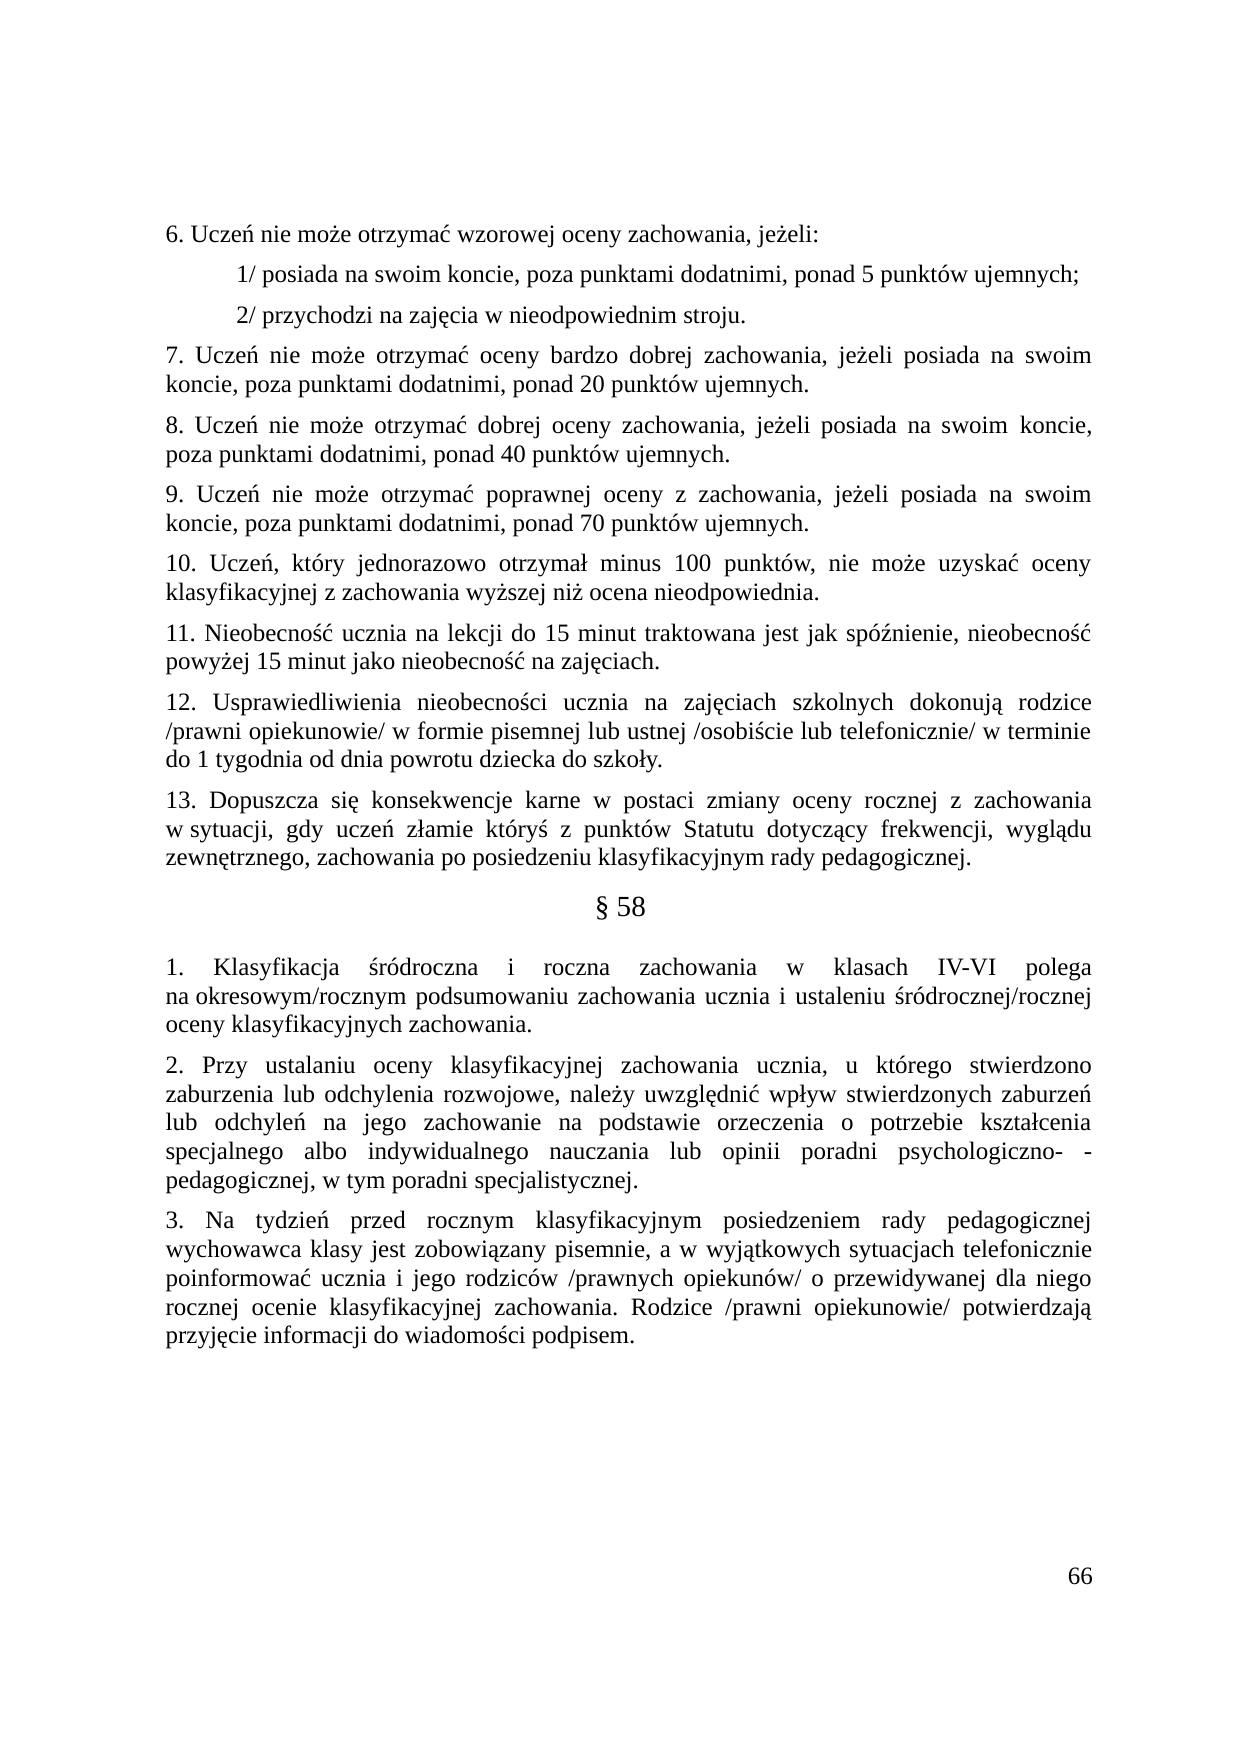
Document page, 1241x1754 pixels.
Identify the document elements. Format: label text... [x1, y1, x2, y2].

subtitle § 58 [148, 889, 1092, 922]
subtitle 11. Nieobecność ucznia na lekcji do 15 minut traktowana jest jak spóźnienie, nieobecność powyżej 15 minut jako nieobecność na zajęciach. [165, 618, 1092, 675]
subtitle 7. Uczeń nie może otrzymać oceny bardzo dobrej zachowania, jeżeli posiada na swoim koncie, poza punktami dodatnimi, ponad 20 punktów ujemnych. [165, 341, 1092, 398]
subtitle 10. Uczeń, który jednorazowo otrzymał minus 100 punktów, nie może uzyskać oceny klasyfikacyjnej z zachowania wyższej niż ocena nieodpowiednia. [165, 548, 1092, 606]
subtitle 9. Uczeń nie może otrzymać poprawnej oceny z zachowania, jeżeli posiada na swoim koncie, poza punktami dodatnimi, ponad 70 punktów ujemnych. [165, 479, 1092, 537]
subtitle 1/ posiada na swoim koncie, poza punktami dodatnimi, ponad 5 punktów ujemnych; [236, 259, 1092, 288]
subtitle 1. Klasyfikacja śródroczna i roczna zachowania w klasach IV-VI polega na okresowym/rocznym podsumowaniu zachowania ucznia i ustaleniu śródrocznej/rocznej oceny klasyfikacyjnych zachowania. [165, 952, 1092, 1038]
subtitle 6. Uczeń nie może otrzymać wzorowej oceny zachowania, jeżeli: [165, 219, 1092, 248]
subtitle 13. Dopuszcza się konsekwencje karne w postaci zmiany oceny rocznej z zachowania w sytuacji, gdy uczeń złamie któryś z punktów Statutu dotyczący frekwencji, wyglądu zewnętrznego, zachowania po posiedzeniu klasyfikacyjnym rady pedagogicznej. [165, 785, 1092, 871]
subtitle 3. Na tydzień przed rocznym klasyfikacyjnym posiedzeniem rady pedagogicznej wychowawca klasy jest zobowiązany pisemnie, a w wyjątkowych sytuacjach telefonicznie poinformować ucznia i jego rodziców /prawnych opiekunów/ o przewidywanej dla niego rocznej ocenie klasyfikacyjnej zachowania. Rodzice /prawni opiekunowie/ potwierdzają przyjęcie informacji do wiadomości podpisem. [165, 1206, 1092, 1349]
subtitle 12. Usprawiedliwienia nieobecności ucznia na zajęciach szkolnych dokonują rodzice /prawni opiekunowie/ w formie pisemnej lub ustnej /osobiście lub telefonicznie/ w terminie do 1 tygodnia od dnia powrotu dziecka do szkoły. [165, 687, 1092, 773]
subtitle 8. Uczeń nie może otrzymać dobrej oceny zachowania, jeżeli posiada na swoim koncie, poza punktami dodatnimi, ponad 40 punktów ujemnych. [165, 410, 1092, 467]
subtitle 2/ przychodzi na zajęcia w nieodpowiednim stroju. [236, 300, 1092, 329]
subtitle 2. Przy ustalaniu oceny klasyfikacyjnej zachowania ucznia, u którego stwierdzono zaburzenia lub odchylenia rozwojowe, należy uwzględnić wpływ stwierdzonych zaburzeń lub odchyleń na jego zachowanie na podstawie orzeczenia o potrzebie kształcenia specjalnego albo indywidualnego nauczania lub opinii poradni psychologiczno- -pedagogicznej, w tym poradni specjalistycznej. [165, 1050, 1092, 1194]
